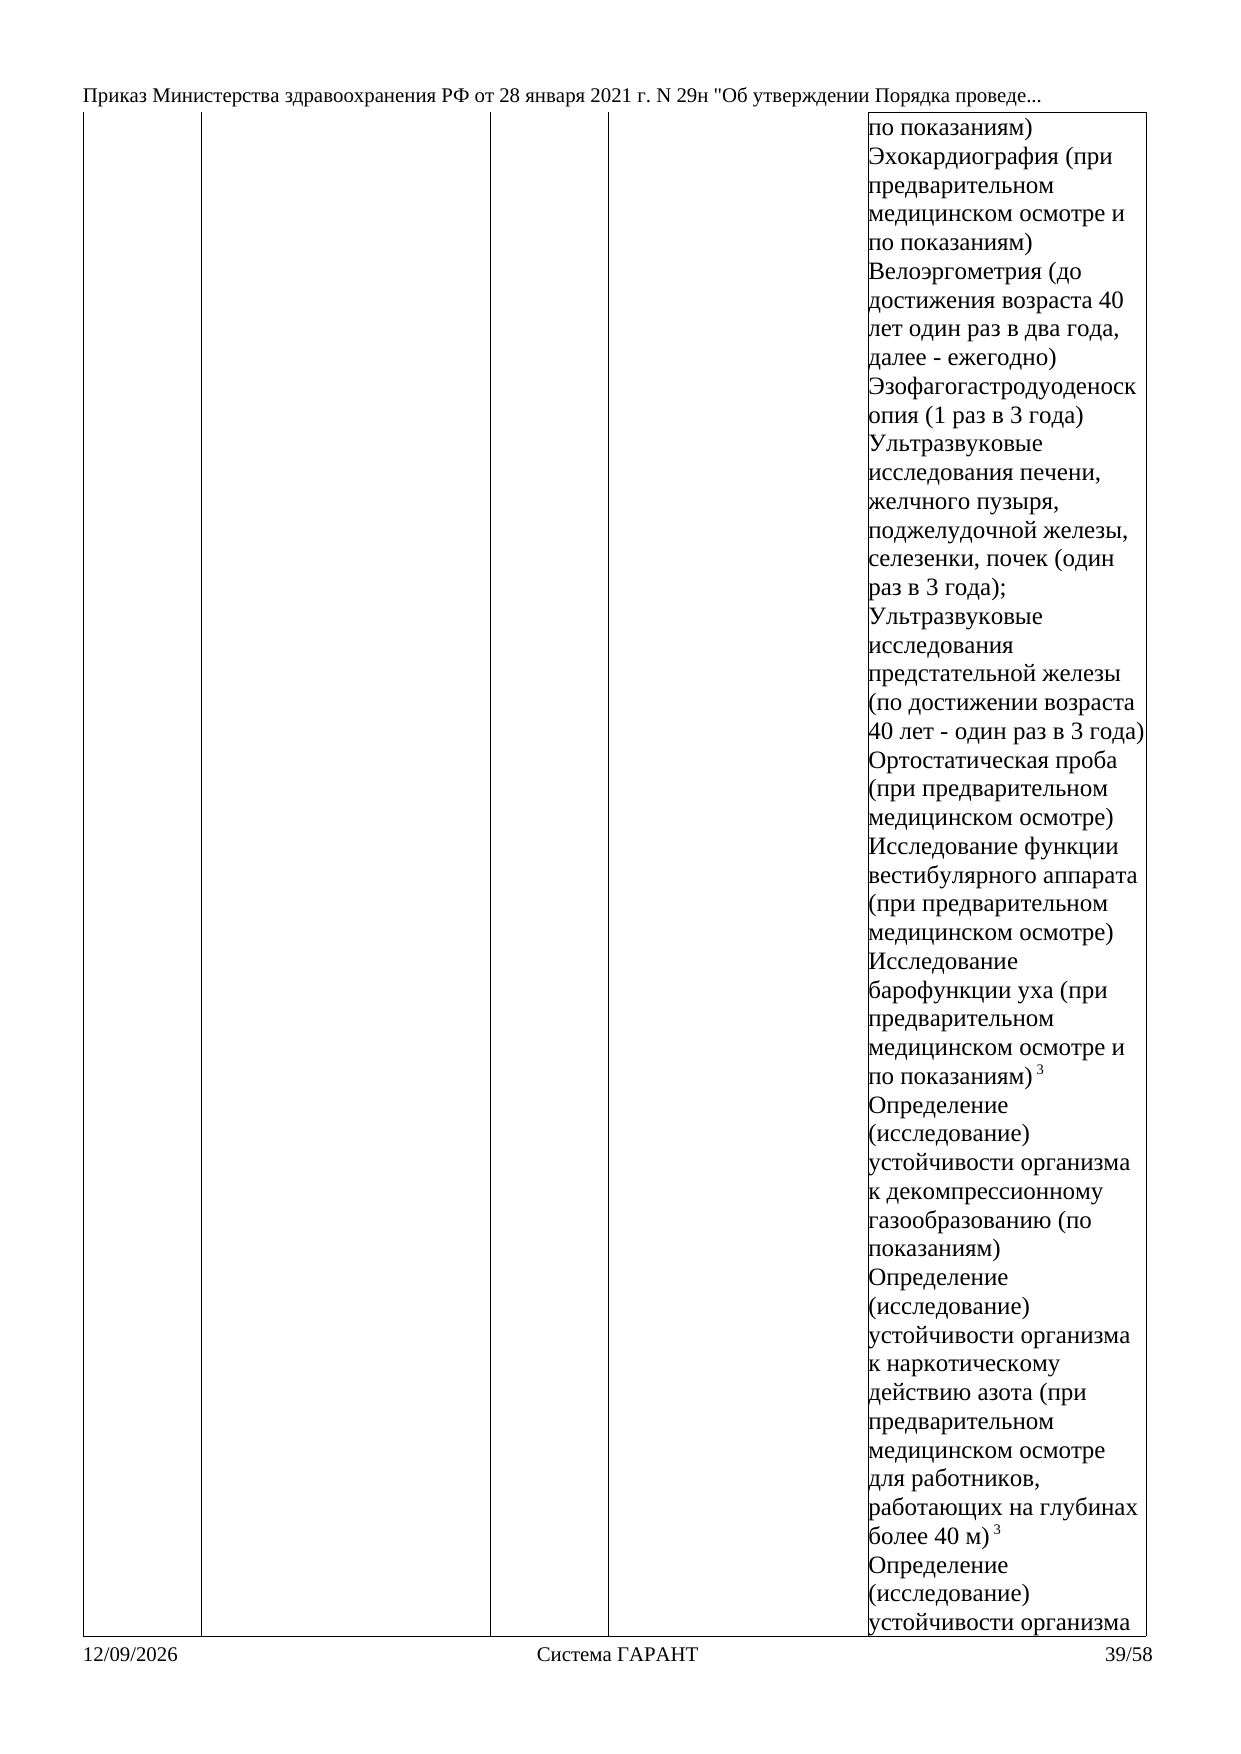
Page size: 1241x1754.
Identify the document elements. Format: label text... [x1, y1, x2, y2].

table_cell по показаниям) Эхокардиография (при предварительном медицинском осмотре и по показаниям) Велоэргометрия (до достижения возраста 40 лет один раз в два года, далее - ежегодно) Эзофагогастродуоденоскопия (1 раз в 3 года) Ультразвуковые исследования печени, желчного пузыря, поджелудочной железы, селезенки, почек (один раз в 3 года); Ультразвуковые исследования предстательной железы (по достижении возраста 40 лет - один раз в 3 года) Ортостатическая проба (при предварительном медицинском осмотре) Исследование функции вестибулярного аппарата (при предварительном медицинском осмотре) Исследование барофункции уха (при предварительном медицинском осмотре и по показаниям) 3 Определение (исследование) устойчивости организма к декомпрессионному газообразованию (по показаниям) Определение (исследование) устойчивости организма к наркотическому действию азота (при предварительном медицинском осмотре для работников, работающих на глубинах более 40 м) 3 Определение (исследование) устойчивости организма [869, 113, 1146, 1636]
table_cell [609, 112, 868, 1636]
table_cell [84, 112, 201, 1636]
table_cell [491, 112, 608, 1636]
table_cell [202, 112, 490, 1636]
